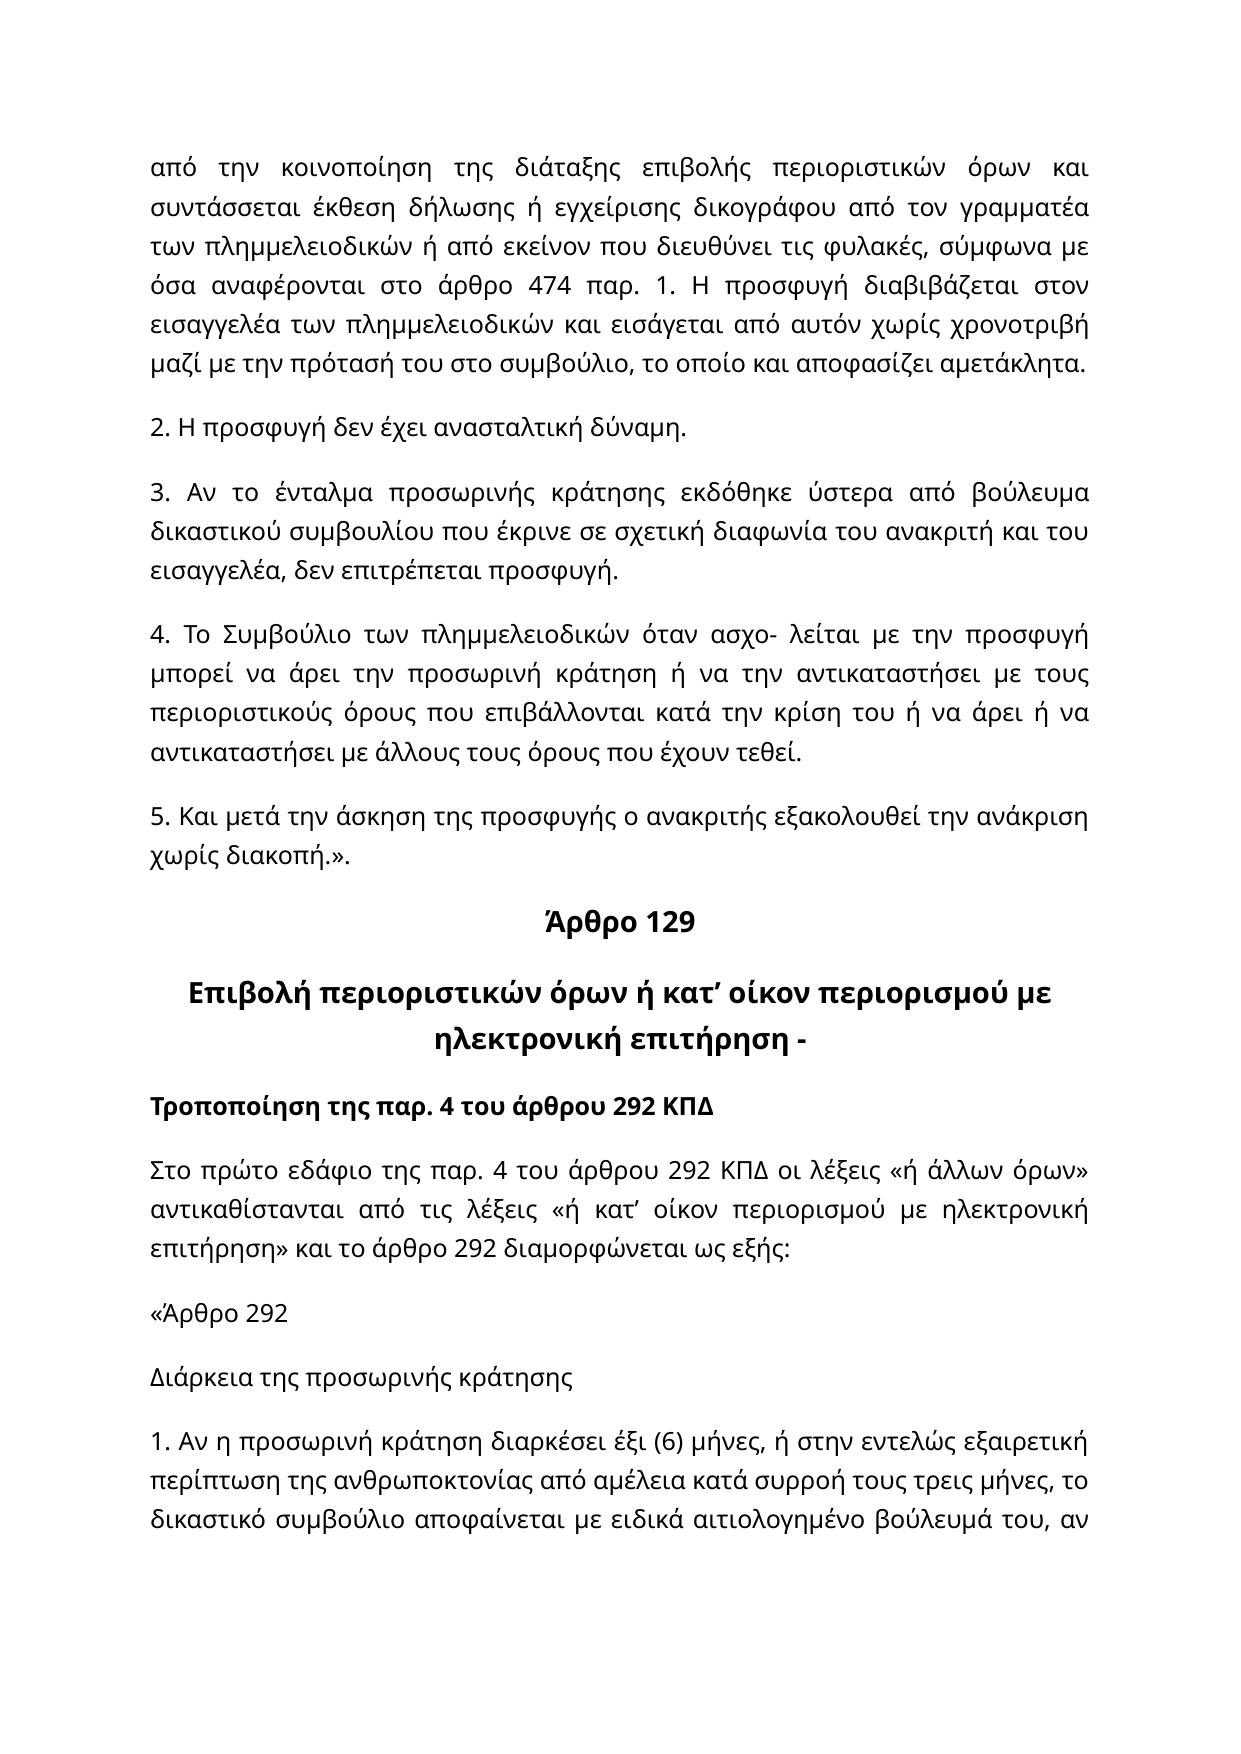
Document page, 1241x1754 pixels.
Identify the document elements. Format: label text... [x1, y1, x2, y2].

subtitle Άρθρο 129 [150, 902, 1090, 941]
text «Άρθρο 292 [150, 1295, 1090, 1329]
text 2. Η προσφυγή δεν έχει ανασταλτική δύναμη. [150, 410, 1090, 444]
text Στο πρώτο εδάφιo της παρ. 4 του άρθρου 292 ΚΠΔ οι λέξεις «ή άλλων όρων» αντικαθίστανται από τις λέξεις «ή κατ’ οίκον περιορισμού με ηλεκτρονική επιτήρηση» και το άρθρο 292 διαμορφώνεται ως εξής: [150, 1153, 1090, 1265]
text Διάρκεια της προσωρινής κράτησης [150, 1359, 1090, 1393]
text 3. Αν το ένταλμα προσωρινής κράτησης εκδόθηκε ύστερα από βούλευμα δικαστικού συμβουλίου που έκρινε σε σχετική διαφωνία του ανακριτή και του εισαγγελέα, δεν επιτρέπεται προσφυγή. [150, 474, 1090, 587]
text 1. Αν η προσωρινή κράτηση διαρκέσει έξι (6) μήνες, ή στην εντελώς εξαιρετική περίπτωση της ανθρωποκτονίας από αμέλεια κατά συρροή τους τρεις μήνες, το δικαστικό συμβούλιο αποφαίνεται με ειδικά αιτιολογημένο βούλευμά του, αν [150, 1423, 1090, 1536]
subtitle Επιβολή περιοριστικών όρων ή κατ’ οίκον περιορισμού με ηλεκτρονική επιτήρηση - [150, 972, 1090, 1058]
text Τροποποίηση της παρ. 4 του άρθρου 292 ΚΠΔ [150, 1088, 1090, 1123]
text 4. Το Συμβούλιο των πλημμελειοδικών όταν ασχο- λείται με την προσφυγή μπορεί να άρει την προσωρινή κράτηση ή να την αντικαταστήσει με τους περιοριστικούς όρους που επιβάλλονται κατά την κρίση του ή να άρει ή να αντικαταστήσει με άλλους τους όρους που έχουν τεθεί. [150, 617, 1090, 768]
text από την κοινοποίηση της διάταξης επιβολής περιοριστικών όρων και συντάσσεται έκθεση δήλωσης ή εγχείρισης δικογράφου από τον γραμματέα των πλημμελειοδικών ή από εκείνον που διευθύνει τις φυλακές, σύμφωνα με όσα αναφέρονται στο άρθρο 474 παρ. 1. Η προσφυγή διαβιβάζεται στον εισαγγελέα των πλημμελειοδικών και εισάγεται από αυτόν χωρίς χρονοτριβή μαζί με την πρότασή του στο συμβούλιο, το οποίο και αποφασίζει αμετάκλητα. [150, 150, 1090, 380]
text 5. Και μετά την άσκηση της προσφυγής ο ανακριτής εξακολουθεί την ανάκριση χωρίς διακοπή.». [150, 798, 1090, 872]
